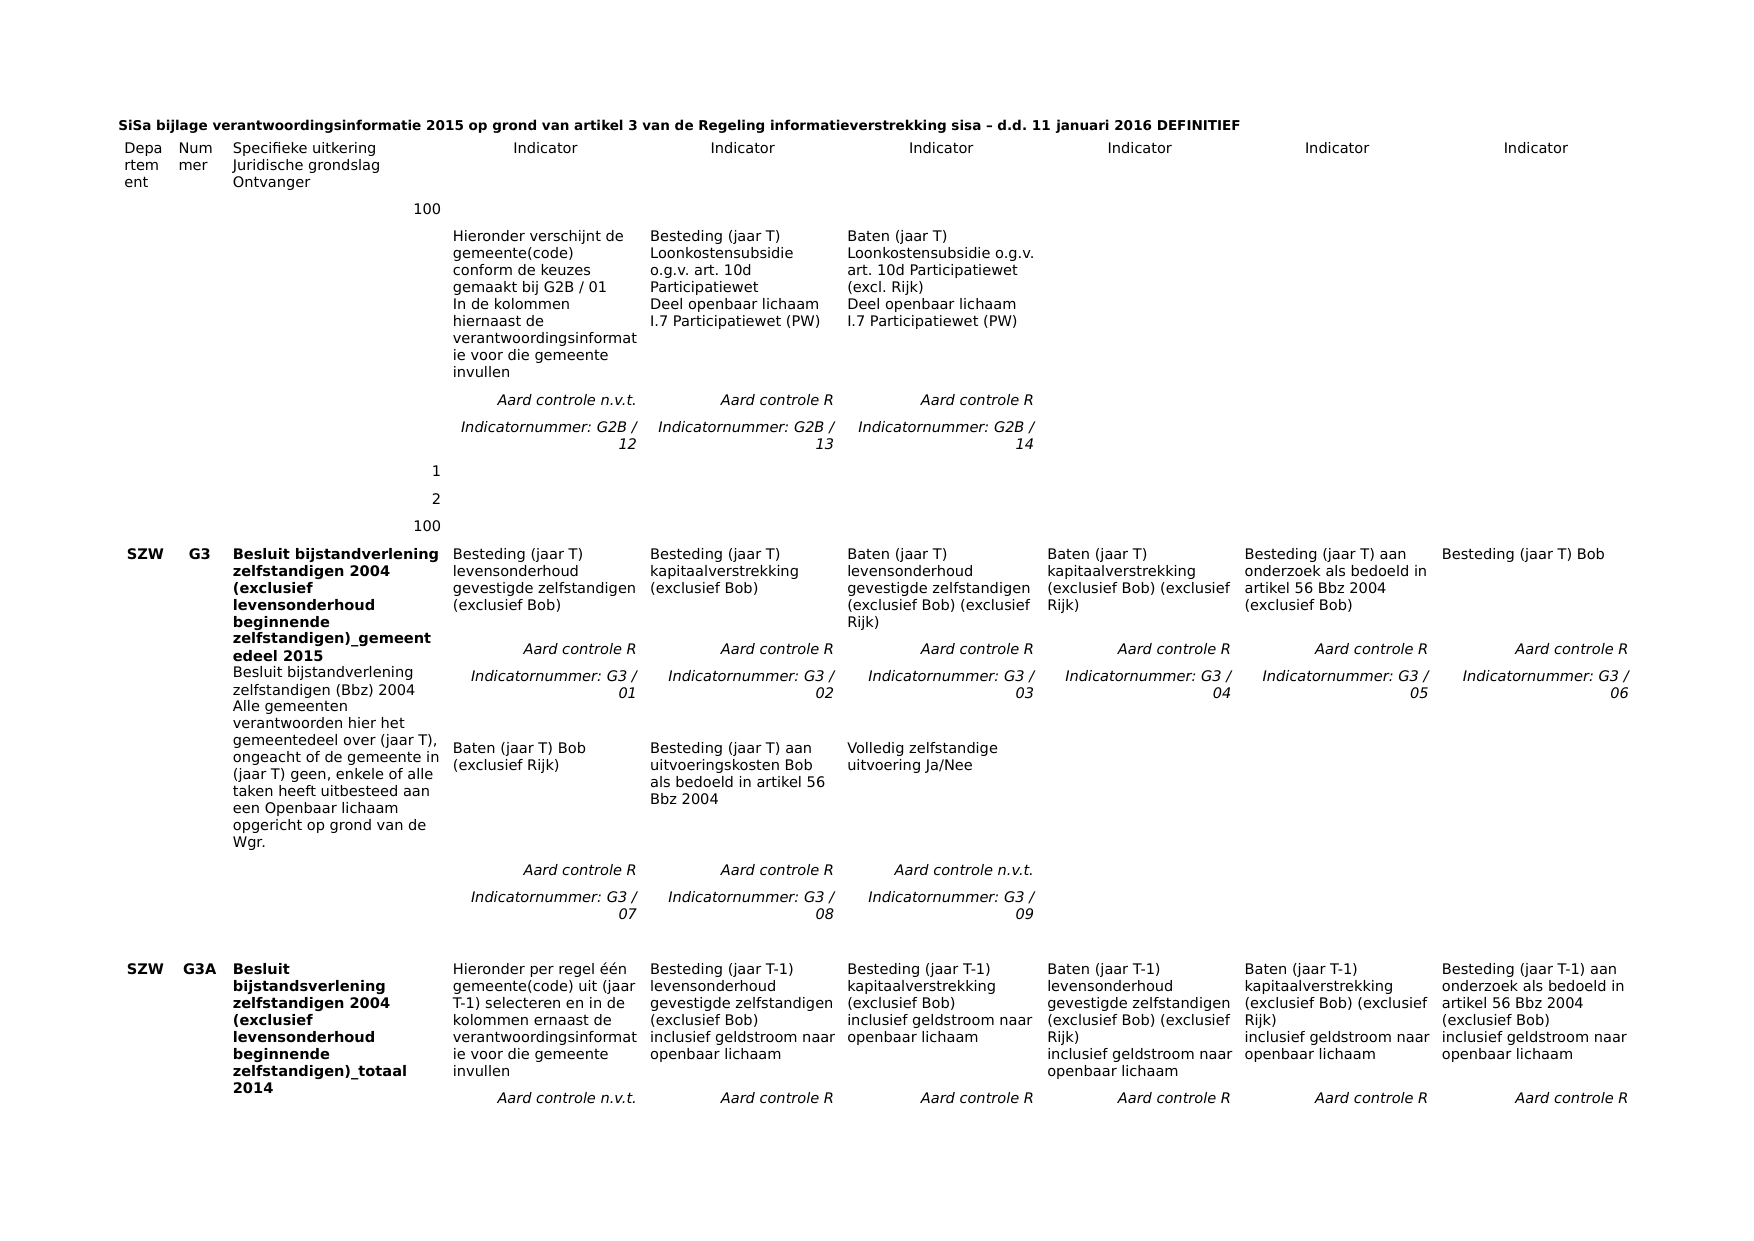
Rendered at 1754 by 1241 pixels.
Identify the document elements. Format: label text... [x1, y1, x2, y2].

table_cell [119, 1085, 172, 1112]
table_cell [1436, 224, 1635, 386]
table_cell Besteding (jaar T-1) levensonderhoud gevestigde zelfstandigen (exclusief Bob) inclusief geldstroom naar openbaar lichaam [644, 956, 841, 1084]
table_cell [119, 224, 172, 386]
table_cell Besteding (jaar T) levensonderhoud gevestigde zelfstandigen (exclusief Bob) [447, 541, 643, 635]
table_cell [1239, 857, 1435, 883]
table_cell [1239, 196, 1435, 223]
table_cell Aard controle R [644, 857, 841, 883]
table_cell G3A [173, 956, 226, 1084]
table_cell [842, 929, 1041, 955]
table_cell 2 [227, 486, 446, 512]
table_cell 100 [227, 514, 446, 540]
table_cell [1436, 735, 1635, 856]
table_cell [227, 387, 446, 413]
table_cell [1239, 414, 1435, 458]
table_cell Departement [119, 135, 172, 195]
table_cell Baten (jaar T) Bob (exclusief Rijk) [447, 735, 643, 856]
table_cell [227, 929, 446, 955]
table_cell Indicatornummer: G3 / 03 [842, 664, 1041, 707]
table_cell [644, 708, 841, 734]
table_cell Baten (jaar T-1) kapitaalverstrekking (exclusief Bob) (exclusief Rijk) inclusief geldstroom naar openbaar lichaam [1239, 956, 1435, 1084]
table_cell [1436, 459, 1635, 485]
table_cell [644, 459, 841, 485]
table_cell [173, 884, 226, 928]
table_cell [1042, 857, 1238, 883]
table_cell [1239, 224, 1435, 386]
table_cell Aard controle R [1239, 1085, 1435, 1112]
table_cell SZW [119, 956, 172, 1084]
table_cell [842, 486, 1041, 512]
table_header SiSa bijlage verantwoordingsinformatie 2015 op grond van artikel 3 van de Regeling informatieverstrekking sisa – d.d. 11 januari 2016 DEFINITIEF [118, 118, 1636, 134]
table_cell [173, 414, 226, 458]
table_cell Indicatornummer: G3 / 02 [644, 664, 841, 707]
table_cell Aard controle n.v.t. [447, 387, 643, 413]
table_cell G3 [173, 541, 226, 635]
table_cell [119, 857, 172, 883]
table_cell [1436, 857, 1635, 883]
table_cell [173, 514, 226, 540]
table_cell [1042, 708, 1238, 734]
table_cell Aard controle R [1436, 1085, 1635, 1112]
table_cell [644, 514, 841, 540]
table_cell [1042, 514, 1238, 540]
table_cell [644, 196, 841, 223]
table_cell Aard controle R [447, 857, 643, 883]
table_cell Baten (jaar T) kapitaalverstrekking (exclusief Bob) (exclusief Rijk) [1042, 541, 1238, 635]
table_cell Indicator [842, 135, 1041, 195]
table_cell Nummer [173, 135, 226, 195]
table_cell [119, 387, 172, 413]
table_cell Aard controle n.v.t. [447, 1085, 643, 1112]
table_cell Aard controle R [1042, 1085, 1238, 1112]
table_cell [1436, 486, 1635, 512]
table_cell [1042, 196, 1238, 223]
table_cell Baten (jaar T) Loonkostensubsidie o.g.v. art. 10d Participatiewet (excl. Rijk) Deel openbaar lichaam I.7 Participatiewet (PW) [842, 224, 1041, 386]
table_cell [119, 735, 172, 856]
table_cell [173, 929, 226, 955]
table_cell [173, 735, 226, 856]
table_cell [119, 884, 172, 928]
table_cell [1436, 514, 1635, 540]
table_cell [1042, 224, 1238, 386]
table_cell [842, 459, 1041, 485]
table_cell [119, 664, 172, 707]
table_cell [1042, 414, 1238, 458]
table_cell [644, 486, 841, 512]
table_cell [1042, 929, 1238, 955]
table_cell Indicator [447, 135, 643, 195]
table_cell [1239, 514, 1435, 540]
table_cell [173, 224, 226, 386]
table_cell Indicatornummer: G3 / 07 [447, 884, 643, 928]
table_cell 100 [227, 196, 446, 223]
table_cell Aard controle R [1436, 636, 1635, 662]
table_cell Hieronder per regel één gemeente(code) uit (jaar T-1) selecteren en in de kolommen ernaast de verantwoordingsinformatie voor die gemeente invullen [447, 956, 643, 1084]
table_cell [119, 414, 172, 458]
table_cell [227, 884, 446, 928]
table_cell Aard controle R [447, 636, 643, 662]
table_cell Aard controle n.v.t. [842, 857, 1041, 883]
table_cell Indicatornummer: G3 / 05 [1239, 664, 1435, 707]
table_cell [447, 196, 643, 223]
table_cell [1239, 459, 1435, 485]
table_cell [447, 514, 643, 540]
table_cell Besteding (jaar T-1) aan onderzoek als bedoeld in artikel 56 Bbz 2004 (exclusief Bob) inclusief geldstroom naar openbaar lichaam [1436, 956, 1635, 1084]
table_cell [173, 486, 226, 512]
table_cell [173, 196, 226, 223]
table_cell SZW [119, 541, 172, 635]
table_cell Indicatornummer: G2B / 14 [842, 414, 1041, 458]
table_cell Volledig zelfstandige uitvoering Ja/Nee [842, 735, 1041, 856]
table_cell Baten (jaar T) levensonderhoud gevestigde zelfstandigen (exclusief Bob) (exclusief Rijk) [842, 541, 1041, 635]
table_cell [1436, 929, 1635, 955]
table_cell Aard controle R [1239, 636, 1435, 662]
table_cell [1436, 196, 1635, 223]
table_cell [1042, 387, 1238, 413]
table_cell [173, 1085, 226, 1112]
table_cell Indicatornummer: G3 / 04 [1042, 664, 1238, 707]
table_cell [644, 929, 841, 955]
table_cell Besteding (jaar T) aan onderzoek als bedoeld in artikel 56 Bbz 2004 (exclusief Bob) [1239, 541, 1435, 635]
table_cell Aard controle R [644, 387, 841, 413]
table_cell [1239, 735, 1435, 856]
table_cell [1239, 708, 1435, 734]
table_cell [447, 708, 643, 734]
table_cell [447, 486, 643, 512]
table_cell Indicator [1436, 135, 1635, 195]
table_cell [173, 459, 226, 485]
table_cell [119, 514, 172, 540]
table_cell [1042, 486, 1238, 512]
table_cell Besluit bijstandverlening zelfstandigen 2004 (exclusief levensonderhoud beginnende zelfstandigen)_gemeentedeel 2015 Besluit bijstandverlening zelfstandigen (Bbz) 2004 Alle gemeenten verantwoorden hier het gemeentedeel over (jaar T), ongeacht of de gemeente in (jaar T) geen, enkele of alle taken heeft uitbesteed aan een Openbaar lichaam opgericht op grond van de Wgr. [227, 541, 446, 856]
table_cell [119, 636, 172, 662]
table_cell [1042, 884, 1238, 928]
table_cell [1436, 884, 1635, 928]
table_cell [842, 708, 1041, 734]
table_cell [1239, 929, 1435, 955]
table_cell Besteding (jaar T) Bob [1436, 541, 1635, 635]
table_cell [1436, 387, 1635, 413]
table_cell Hieronder verschijnt de gemeente(code) conform de keuzes gemaakt bij G2B / 01 In de kolommen hiernaast de verantwoordingsinformatie voor die gemeente invullen [447, 224, 643, 386]
table_cell [227, 857, 446, 883]
table_cell [119, 708, 172, 734]
table_cell Besteding (jaar T) Loonkostensubsidie o.g.v. art. 10d Participatiewet Deel openbaar lichaam I.7 Participatiewet (PW) [644, 224, 841, 386]
table_cell [227, 224, 446, 386]
table_cell Indicatornummer: G3 / 06 [1436, 664, 1635, 707]
table_cell Aard controle R [644, 1085, 841, 1112]
table_cell [1239, 486, 1435, 512]
table_cell Indicator [644, 135, 841, 195]
table_cell Indicator [1042, 135, 1238, 195]
table_cell Aard controle R [644, 636, 841, 662]
table_cell [1436, 414, 1635, 458]
table_cell [447, 459, 643, 485]
table_cell Indicator [1239, 135, 1435, 195]
table_cell [119, 486, 172, 512]
table_cell Specifieke uitkering Juridische grondslag Ontvanger [227, 135, 446, 195]
table_cell Aard controle R [1042, 636, 1238, 662]
table_cell [227, 414, 446, 458]
table_cell Besteding (jaar T-1) kapitaalverstrekking (exclusief Bob) inclusief geldstroom naar openbaar lichaam [842, 956, 1041, 1084]
table_cell Besteding (jaar T) aan uitvoeringskosten Bob als bedoeld in artikel 56 Bbz 2004 [644, 735, 841, 856]
table_cell Aard controle R [842, 636, 1041, 662]
table_cell [1239, 884, 1435, 928]
table_cell Indicatornummer: G2B / 12 [447, 414, 643, 458]
table_cell [173, 857, 226, 883]
table_cell [1436, 708, 1635, 734]
table_cell [842, 196, 1041, 223]
table_cell [173, 664, 226, 707]
table_cell Indicatornummer: G3 / 09 [842, 884, 1041, 928]
table_cell [119, 196, 172, 223]
table_cell Indicatornummer: G3 / 01 [447, 664, 643, 707]
table_cell Indicatornummer: G3 / 08 [644, 884, 841, 928]
table_cell [119, 459, 172, 485]
table_cell [1042, 735, 1238, 856]
table_cell Aard controle R [842, 1085, 1041, 1112]
table_cell [119, 929, 172, 955]
table_cell [173, 636, 226, 662]
table_cell Baten (jaar T-1) levensonderhoud gevestigde zelfstandigen (exclusief Bob) (exclusief Rijk) inclusief geldstroom naar openbaar lichaam [1042, 956, 1238, 1084]
table_cell [842, 514, 1041, 540]
table_cell Besteding (jaar T) kapitaalverstrekking (exclusief Bob) [644, 541, 841, 635]
table_cell [1042, 459, 1238, 485]
table_cell [1239, 387, 1435, 413]
table_cell Indicatornummer: G2B / 13 [644, 414, 841, 458]
table_cell 1 [227, 459, 446, 485]
table_cell [173, 387, 226, 413]
table_cell Besluit bijstandsverlening zelfstandigen 2004 (exclusief levensonderhoud beginnende zelfstandigen)_totaal 2014 [227, 956, 446, 1112]
table_cell Aard controle R [842, 387, 1041, 413]
table_cell [447, 929, 643, 955]
table_cell [173, 708, 226, 734]
